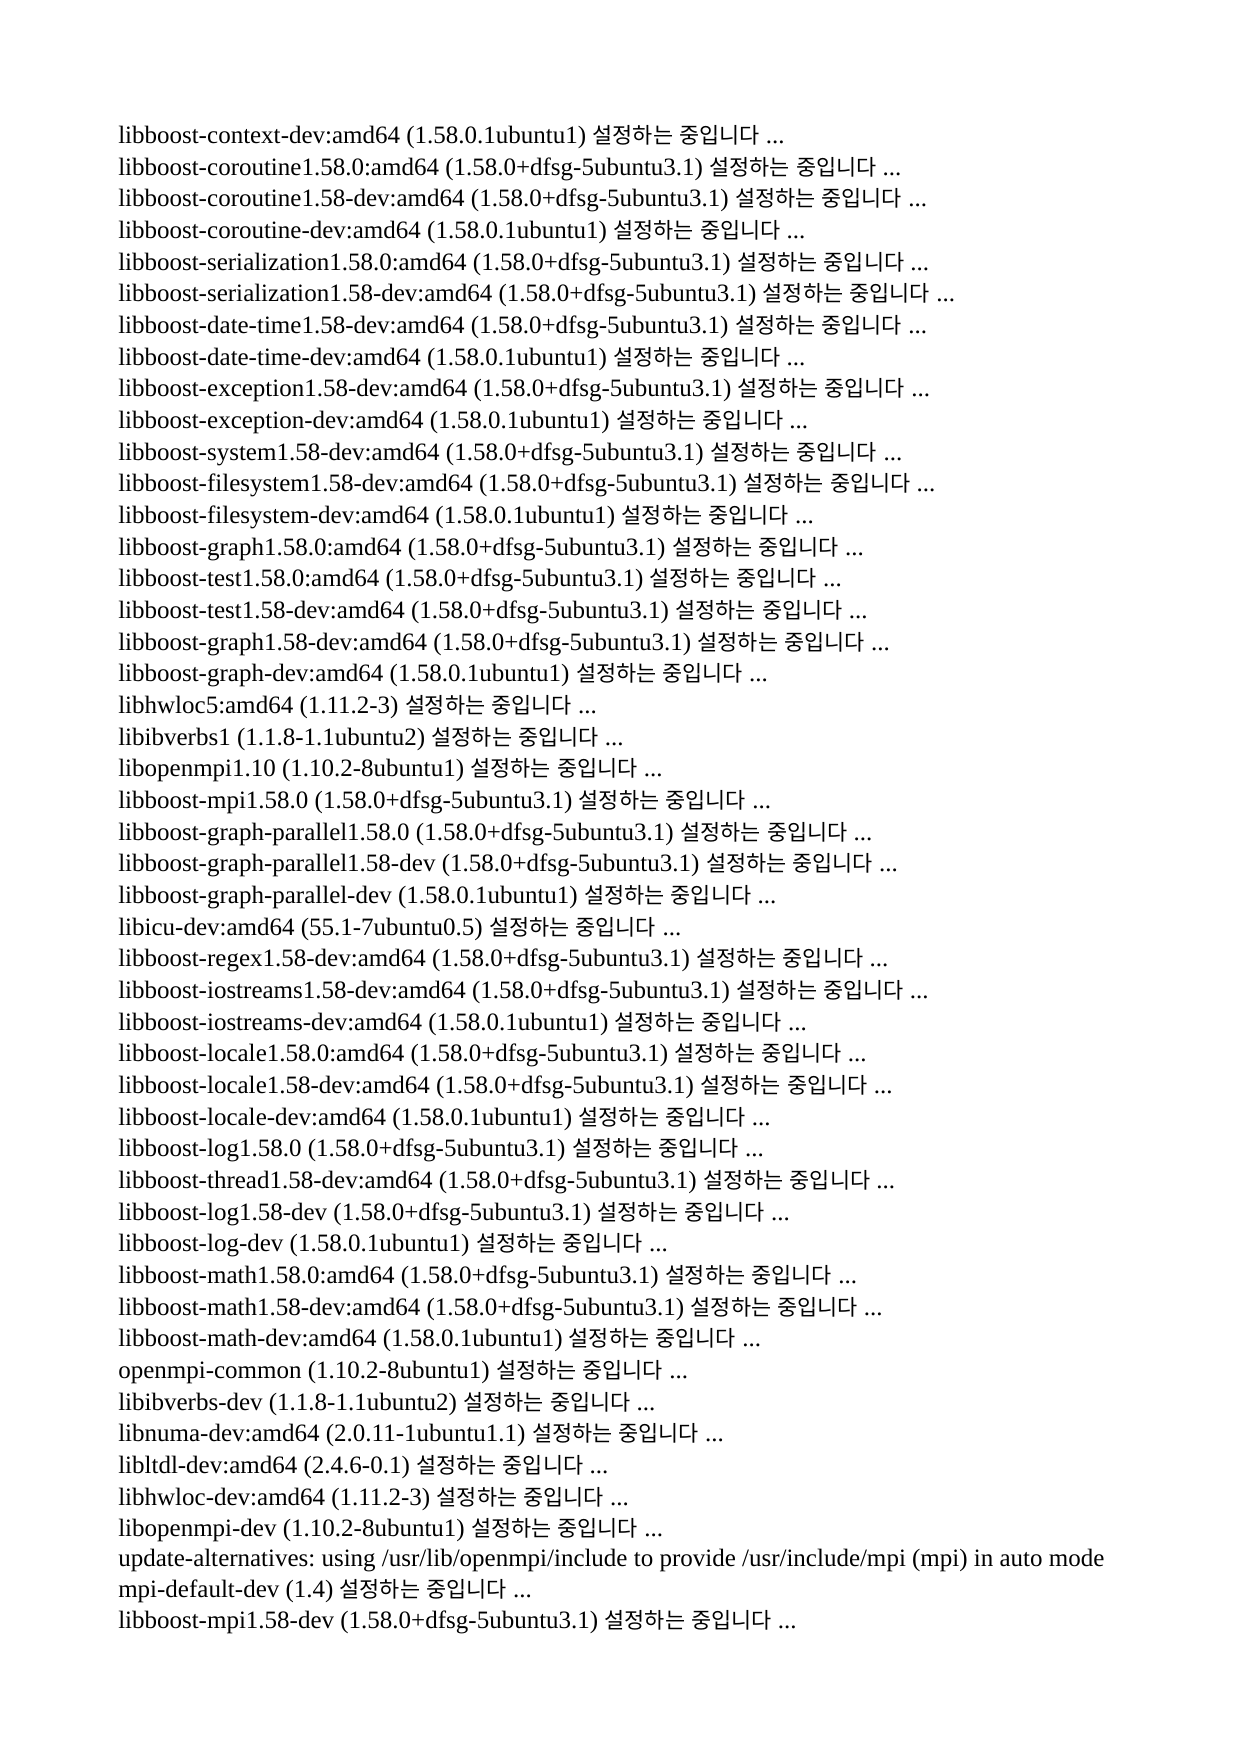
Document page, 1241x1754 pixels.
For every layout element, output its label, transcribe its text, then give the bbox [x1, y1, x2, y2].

text libboost-log1.58-dev (1.58.0+dfsg-5ubuntu3.1) 설정하는 중입니다 ... [118, 1195, 1122, 1226]
text libboost-date-time1.58-dev:amd64 (1.58.0+dfsg-5ubuntu3.1) 설정하는 중입니다 ... [118, 308, 1122, 340]
text libboost-graph1.58-dev:amd64 (1.58.0+dfsg-5ubuntu3.1) 설정하는 중입니다 ... [118, 625, 1122, 656]
text libboost-iostreams1.58-dev:amd64 (1.58.0+dfsg-5ubuntu3.1) 설정하는 중입니다 ... [118, 973, 1122, 1005]
text libibverbs1 (1.1.8-1.1ubuntu2) 설정하는 중입니다 ... [118, 720, 1122, 751]
text libboost-log-dev (1.58.0.1ubuntu1) 설정하는 중입니다 ... [118, 1226, 1122, 1258]
text libboost-graph-parallel-dev (1.58.0.1ubuntu1) 설정하는 중입니다 ... [118, 878, 1122, 910]
text libboost-exception1.58-dev:amd64 (1.58.0+dfsg-5ubuntu3.1) 설정하는 중입니다 ... [118, 371, 1122, 403]
text openmpi-common (1.10.2-8ubuntu1) 설정하는 중입니다 ... [118, 1353, 1122, 1385]
text mpi-default-dev (1.4) 설정하는 중입니다 ... [118, 1572, 1122, 1603]
text libboost-coroutine1.58-dev:amd64 (1.58.0+dfsg-5ubuntu3.1) 설정하는 중입니다 ... [118, 181, 1122, 213]
text libboost-locale1.58.0:amd64 (1.58.0+dfsg-5ubuntu3.1) 설정하는 중입니다 ... [118, 1036, 1122, 1068]
text libboost-filesystem1.58-dev:amd64 (1.58.0+dfsg-5ubuntu3.1) 설정하는 중입니다 ... [118, 466, 1122, 498]
text libboost-coroutine1.58.0:amd64 (1.58.0+dfsg-5ubuntu3.1) 설정하는 중입니다 ... [118, 150, 1122, 181]
text libboost-test1.58.0:amd64 (1.58.0+dfsg-5ubuntu3.1) 설정하는 중입니다 ... [118, 561, 1122, 593]
text libboost-graph-parallel1.58-dev (1.58.0+dfsg-5ubuntu3.1) 설정하는 중입니다 ... [118, 846, 1122, 878]
text libboost-serialization1.58-dev:amd64 (1.58.0+dfsg-5ubuntu3.1) 설정하는 중입니다 ... [118, 276, 1122, 308]
text libnuma-dev:amd64 (2.0.11-1ubuntu1.1) 설정하는 중입니다 ... [118, 1416, 1122, 1448]
text libboost-locale1.58-dev:amd64 (1.58.0+dfsg-5ubuntu3.1) 설정하는 중입니다 ... [118, 1068, 1122, 1100]
text libhwloc-dev:amd64 (1.11.2-3) 설정하는 중입니다 ... [118, 1480, 1122, 1511]
text libboost-iostreams-dev:amd64 (1.58.0.1ubuntu1) 설정하는 중입니다 ... [118, 1005, 1122, 1036]
text libboost-exception-dev:amd64 (1.58.0.1ubuntu1) 설정하는 중입니다 ... [118, 403, 1122, 435]
text libboost-system1.58-dev:amd64 (1.58.0+dfsg-5ubuntu3.1) 설정하는 중입니다 ... [118, 435, 1122, 466]
text libopenmpi1.10 (1.10.2-8ubuntu1) 설정하는 중입니다 ... [118, 751, 1122, 783]
text libboost-math1.58-dev:amd64 (1.58.0+dfsg-5ubuntu3.1) 설정하는 중입니다 ... [118, 1290, 1122, 1321]
text libboost-date-time-dev:amd64 (1.58.0.1ubuntu1) 설정하는 중입니다 ... [118, 340, 1122, 371]
text libboost-context-dev:amd64 (1.58.0.1ubuntu1) 설정하는 중입니다 ... [118, 118, 1122, 150]
text libltdl-dev:amd64 (2.4.6-0.1) 설정하는 중입니다 ... [118, 1448, 1122, 1480]
text libopenmpi-dev (1.10.2-8ubuntu1) 설정하는 중입니다 ... [118, 1511, 1122, 1543]
text libboost-graph-dev:amd64 (1.58.0.1ubuntu1) 설정하는 중입니다 ... [118, 656, 1122, 688]
text libboost-coroutine-dev:amd64 (1.58.0.1ubuntu1) 설정하는 중입니다 ... [118, 213, 1122, 245]
text libboost-serialization1.58.0:amd64 (1.58.0+dfsg-5ubuntu3.1) 설정하는 중입니다 ... [118, 245, 1122, 276]
text libboost-filesystem-dev:amd64 (1.58.0.1ubuntu1) 설정하는 중입니다 ... [118, 498, 1122, 530]
text libibverbs-dev (1.1.8-1.1ubuntu2) 설정하는 중입니다 ... [118, 1385, 1122, 1416]
text libboost-locale-dev:amd64 (1.58.0.1ubuntu1) 설정하는 중입니다 ... [118, 1100, 1122, 1131]
text libboost-graph-parallel1.58.0 (1.58.0+dfsg-5ubuntu3.1) 설정하는 중입니다 ... [118, 815, 1122, 846]
text libboost-math-dev:amd64 (1.58.0.1ubuntu1) 설정하는 중입니다 ... [118, 1321, 1122, 1353]
text libboost-thread1.58-dev:amd64 (1.58.0+dfsg-5ubuntu3.1) 설정하는 중입니다 ... [118, 1163, 1122, 1195]
text libboost-regex1.58-dev:amd64 (1.58.0+dfsg-5ubuntu3.1) 설정하는 중입니다 ... [118, 941, 1122, 973]
text libboost-test1.58-dev:amd64 (1.58.0+dfsg-5ubuntu3.1) 설정하는 중입니다 ... [118, 593, 1122, 625]
text libhwloc5:amd64 (1.11.2-3) 설정하는 중입니다 ... [118, 688, 1122, 720]
text libboost-graph1.58.0:amd64 (1.58.0+dfsg-5ubuntu3.1) 설정하는 중입니다 ... [118, 530, 1122, 561]
text libboost-mpi1.58-dev (1.58.0+dfsg-5ubuntu3.1) 설정하는 중입니다 ... [118, 1603, 1122, 1635]
text libicu-dev:amd64 (55.1-7ubuntu0.5) 설정하는 중입니다 ... [118, 910, 1122, 941]
text update-alternatives: using /usr/lib/openmpi/include to provide /usr/include/mpi (mpi) in auto mode [118, 1543, 1122, 1572]
text libboost-math1.58.0:amd64 (1.58.0+dfsg-5ubuntu3.1) 설정하는 중입니다 ... [118, 1258, 1122, 1290]
text libboost-log1.58.0 (1.58.0+dfsg-5ubuntu3.1) 설정하는 중입니다 ... [118, 1131, 1122, 1163]
text libboost-mpi1.58.0 (1.58.0+dfsg-5ubuntu3.1) 설정하는 중입니다 ... [118, 783, 1122, 815]
